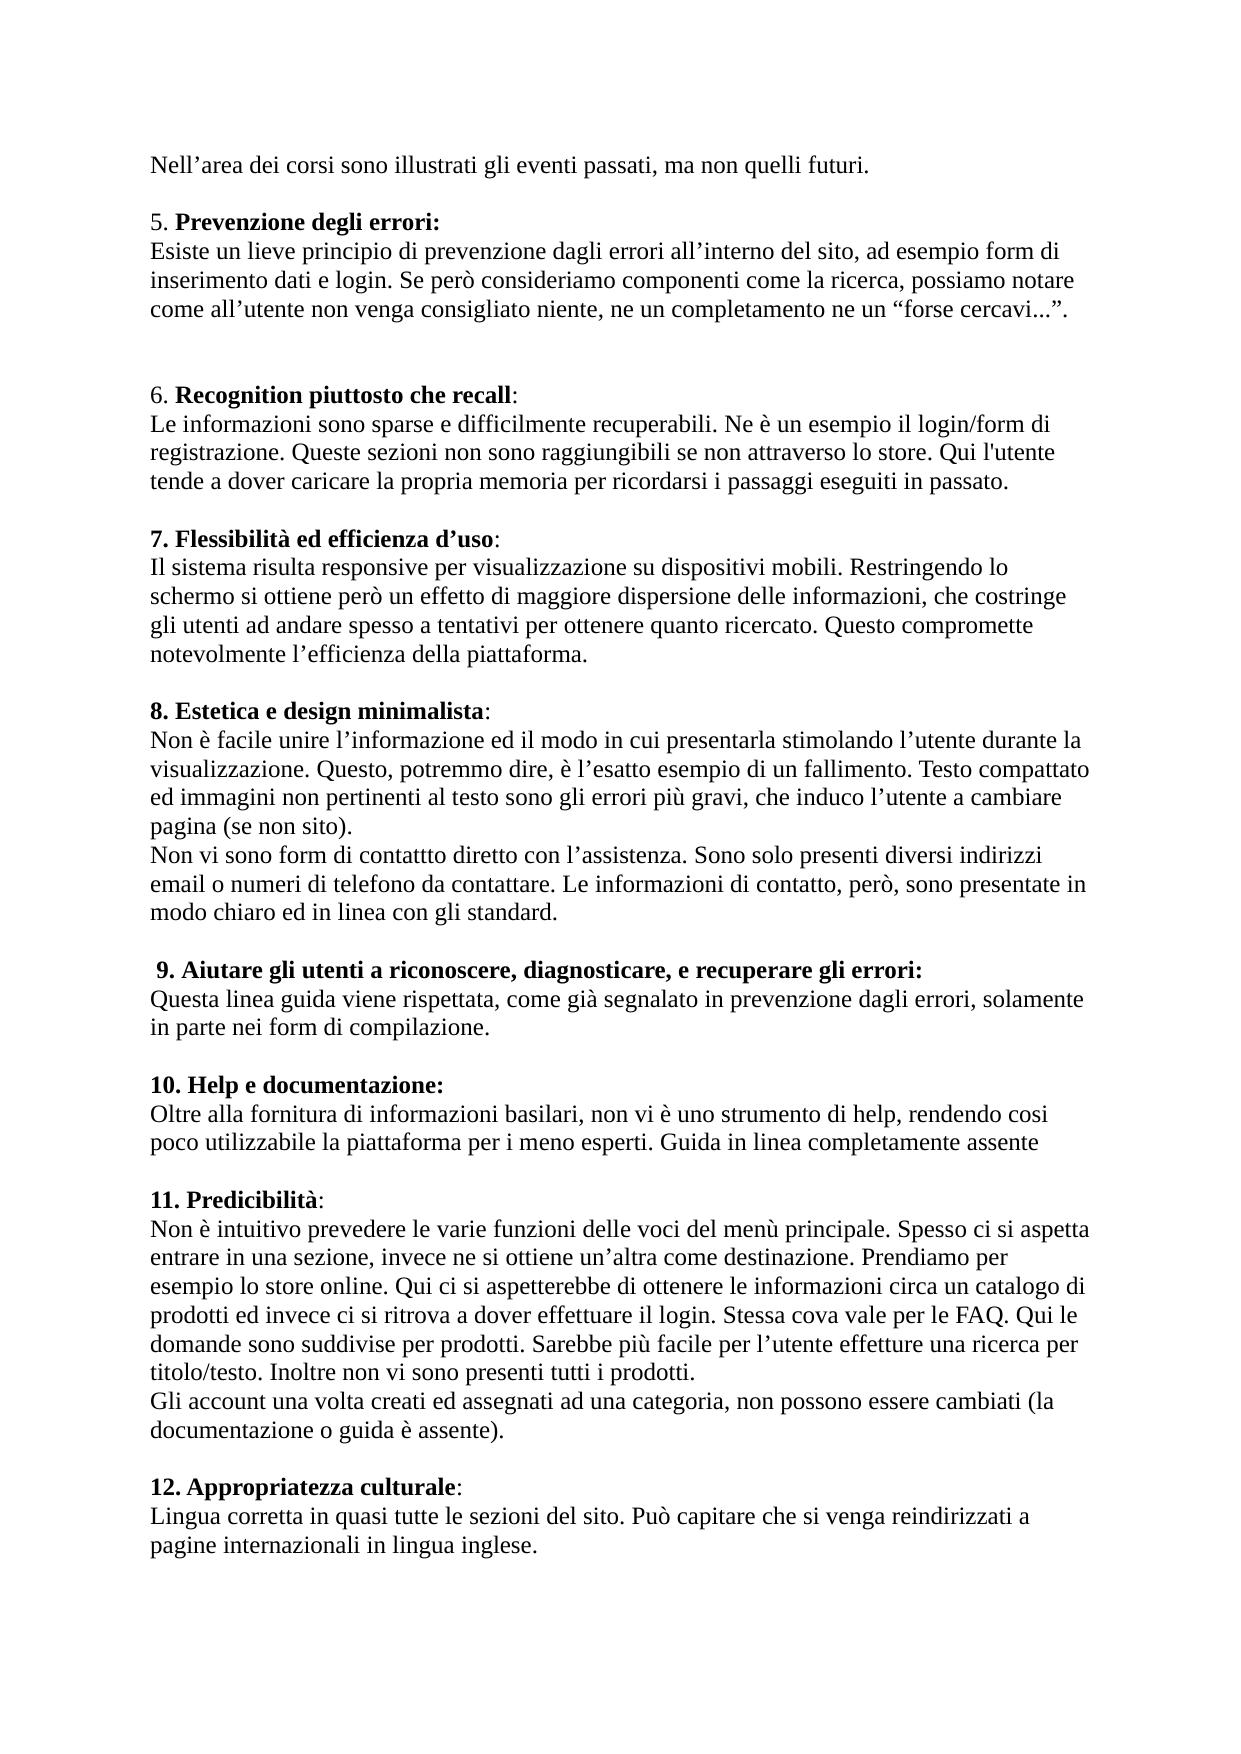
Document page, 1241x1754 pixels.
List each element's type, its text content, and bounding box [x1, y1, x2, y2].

text 10. Help e documentazione: [150, 1070, 1090, 1099]
text Non è facile unire l’informazione ed il modo in cui presentarla stimolando l’utente durante la visualizzazione. Questo, potremmo dire, è l’esatto esempio di un fallimento. Testo compattato ed immagini non pertinenti al testo sono gli errori più gravi, che induco l’utente a cambiare pagina (se non sito). [150, 725, 1090, 840]
text Non vi sono form di contattto diretto con l’assistenza. Sono solo presenti diversi indirizzi email o numeri di telefono da contattare. Le informazioni di contatto, però, sono presentate in modo chiaro ed in linea con gli standard. [150, 840, 1090, 926]
text 6. Recognition piuttosto che recall: [150, 380, 1090, 409]
text Gli account una volta creati ed assegnati ad una categoria, non possono essere cambiati (la documentazione o guida è assente). [150, 1386, 1090, 1444]
text 9. Aiutare gli utenti a riconoscere, diagnosticare, e recuperare gli errori: [150, 955, 1090, 984]
text Oltre alla fornitura di informazioni basilari, non vi è uno strumento di help, rendendo cosi poco utilizzabile la piattaforma per i meno esperti. Guida in linea completamente assente [150, 1099, 1090, 1156]
text Non è intuitivo prevedere le varie funzioni delle voci del menù principale. Spesso ci si aspetta entrare in una sezione, invece ne si ottiene un’altra come destinazione. Prendiamo per esempio lo store online. Qui ci si aspetterebbe di ottenere le informazioni circa un catalogo di prodotti ed invece ci si ritrova a dover effettuare il login. Stessa cova vale per le FAQ. Qui le domande sono suddivise per prodotti. Sarebbe più facile per l’utente effetture una ricerca per titolo/testo. Inoltre non vi sono presenti tutti i prodotti. [150, 1214, 1090, 1386]
text Lingua corretta in quasi tutte le sezioni del sito. Può capitare che si venga reindirizzati a pagine internazionali in lingua inglese. [150, 1501, 1090, 1559]
text 12. Appropriatezza culturale: [150, 1472, 1090, 1501]
text Questa linea guida viene rispettata, come già segnalato in prevenzione dagli errori, solamente in parte nei form di compilazione. [150, 984, 1090, 1041]
text Le informazioni sono sparse e difficilmente recuperabili. Ne è un esempio il login/form di registrazione. Queste sezioni non sono raggiungibili se non attraverso lo store. Qui l'utente tende a dover caricare la propria memoria per ricordarsi i passaggi eseguiti in passato. [150, 409, 1090, 495]
text 7. Flessibilità ed efficienza d’uso:​ [150, 524, 1090, 552]
text 5. Prevenzione degli errori: [150, 207, 1090, 236]
text Il sistema risulta responsive per visualizzazione su dispositivi mobili. Restringendo lo schermo si ottiene però un effetto di maggiore dispersione delle informazioni, che costringe gli utenti ad andare spesso a tentativi per ottenere quanto ricercato. Questo compromette notevolmente l’efficienza della piattaforma. [150, 552, 1090, 667]
text Nell’area dei corsi sono illustrati gli eventi passati, ma non quelli futuri. [150, 150, 1090, 179]
text Esiste un lieve principio di prevenzione dagli errori all’interno del sito, ad esempio form di inserimento dati e login. Se però consideriamo componenti come la ricerca, possiamo notare come all’utente non venga consigliato niente, ne un completamento ne un “forse cercavi...”. [150, 236, 1090, 322]
text 11. Predicibilità: [150, 1185, 1090, 1214]
text 8. Estetica e design minimalista​: [150, 696, 1090, 725]
